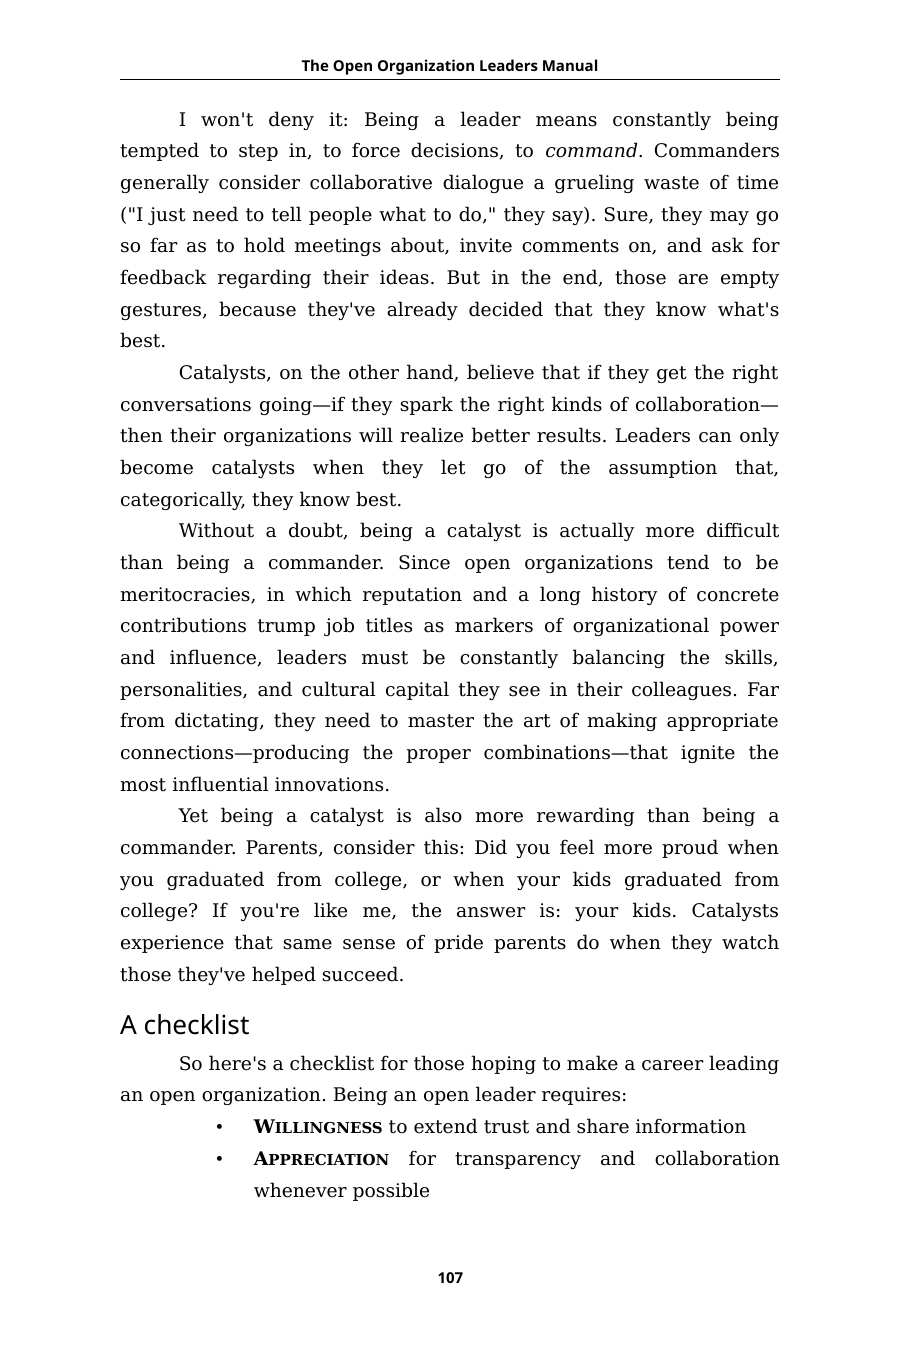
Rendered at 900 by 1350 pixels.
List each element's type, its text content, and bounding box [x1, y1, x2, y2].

list Willingness to extend trust and share information [216, 1116, 780, 1138]
text So here's a checklist for those hoping to make a career leading an open organization. Being an open leader requires: [120, 1053, 780, 1106]
text I won't deny it: Being a leader means constantly being tempted to step in, to force decisions, to command. Commanders generally consider collaborative dialogue a grueling waste of time ("I just need to tell people what to do," they say). Sure, they may go so far as to hold meetings about, invite comments on, and ask for feedback regarding their ideas. But in the end, those are empty gestures, because they've already decided that they know what's best. [120, 109, 780, 352]
text Without a doubt, being a catalyst is actually more difficult than being a commander. Since open organizations tend to be meritocracies, in which reputation and a long history of concrete contributions trump job titles as markers of organizational power and influence, leaders must be constantly balancing the skills, personalities, and cultural capital they see in their colleagues. Far from dictating, they need to master the art of making appropriate connections—producing the proper combinations—that ignite the most influential innovations. [120, 520, 780, 796]
text Catalysts, on the other hand, believe that if they get the right conversations going—if they spark the right kinds of collaboration—then their organizations will realize better results. Leaders can only become catalysts when they let go of the assumption that, categorically, they know best. [120, 362, 780, 511]
subtitle A checklist [120, 1010, 780, 1041]
text Yet being a catalyst is also more rewarding than being a commander. Parents, consider this: Did you feel more proud when you graduated from college, or when your kids graduated from college? If you're like me, the answer is: your kids. Catalysts experience that same sense of pride parents do when they watch those they've helped succeed. [120, 805, 780, 986]
list Appreciation for transparency and collaboration whenever possible [216, 1148, 780, 1202]
